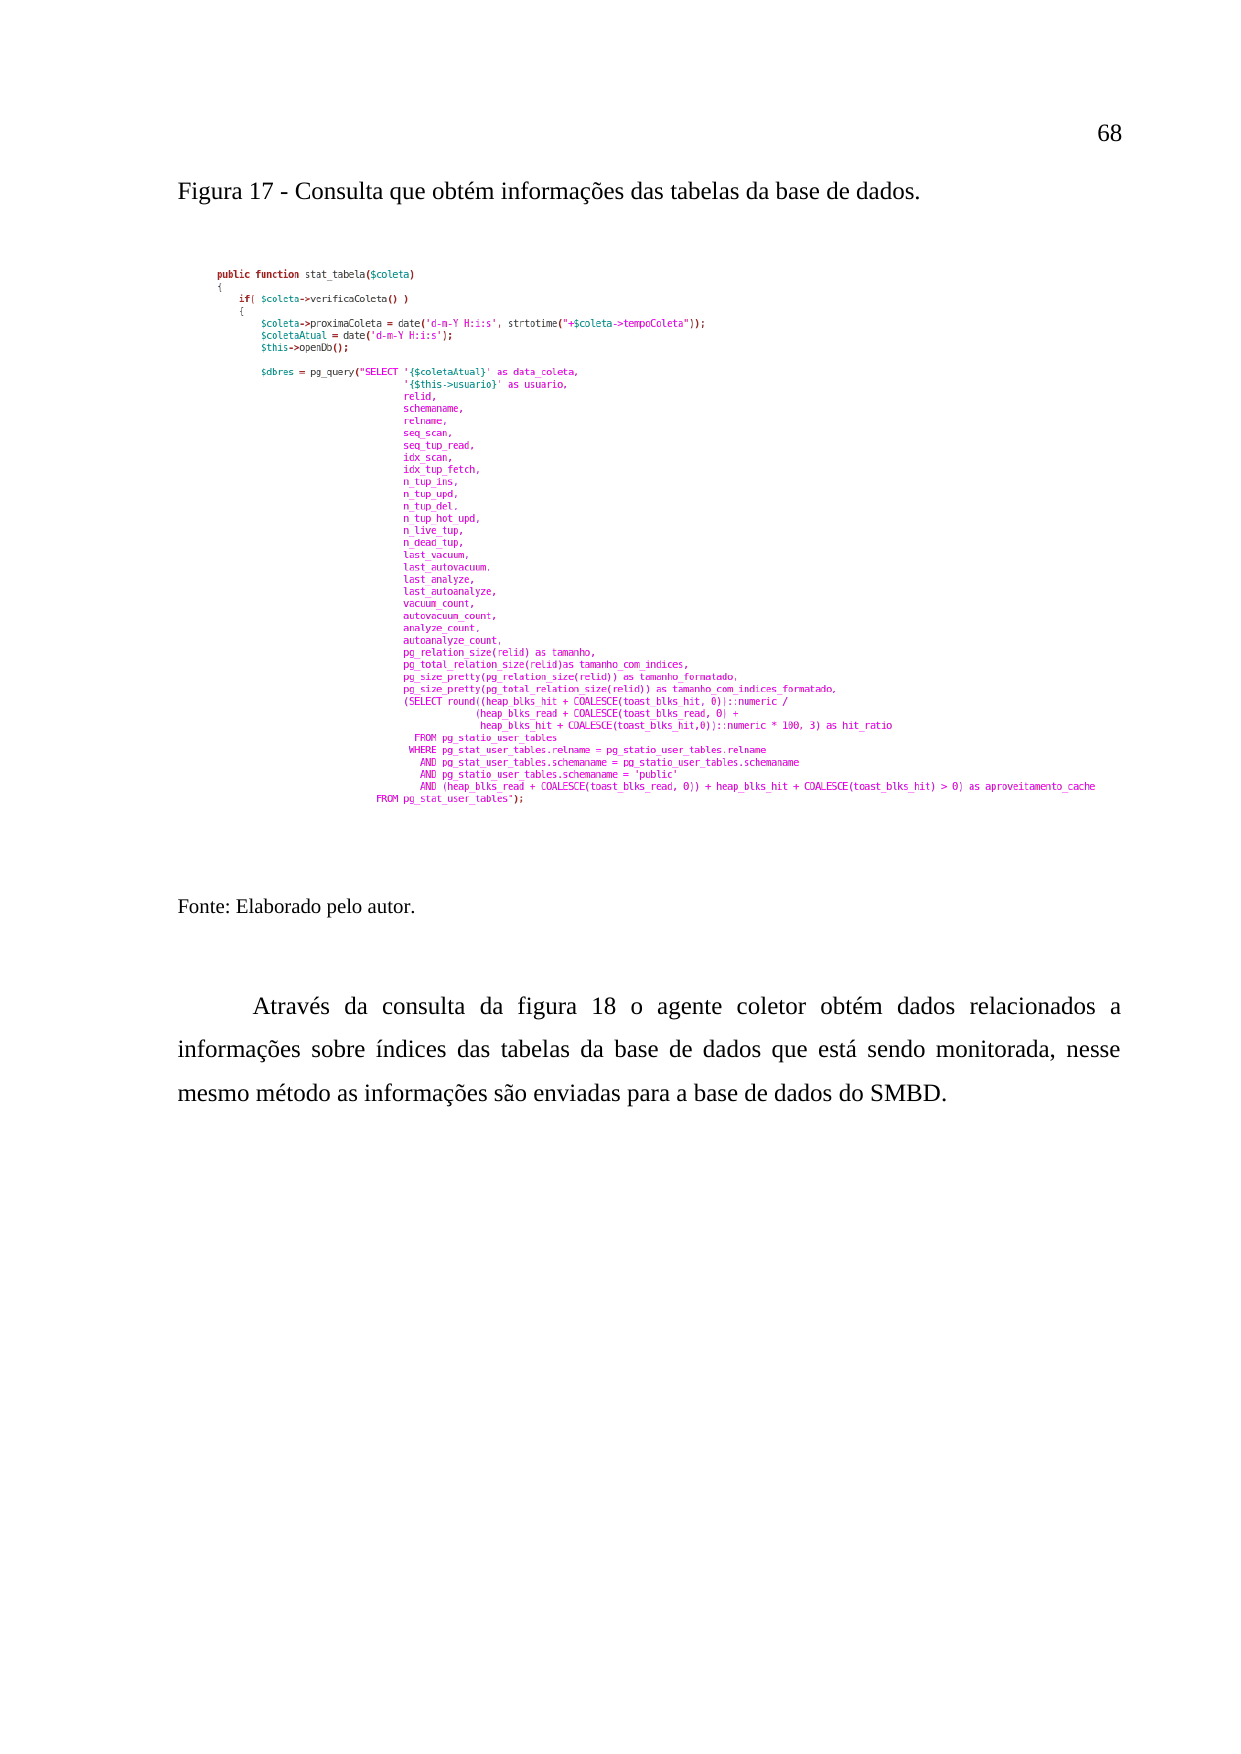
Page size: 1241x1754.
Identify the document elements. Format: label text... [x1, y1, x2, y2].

picture [199, 268, 1122, 812]
text Figura 17 - Consulta que obtém informações das tabelas da base de dados. [177, 176, 1122, 205]
text Através da consulta da figura 18 o agente coletor obtém dados relacionados a informações sobre índices das tabelas da base de dados que está sendo monitorada, nesse mesmo método as informações são enviadas para a base de dados do SMBD. [177, 991, 1122, 1106]
list Fonte: Elaborado pelo autor. [177, 894, 1122, 918]
